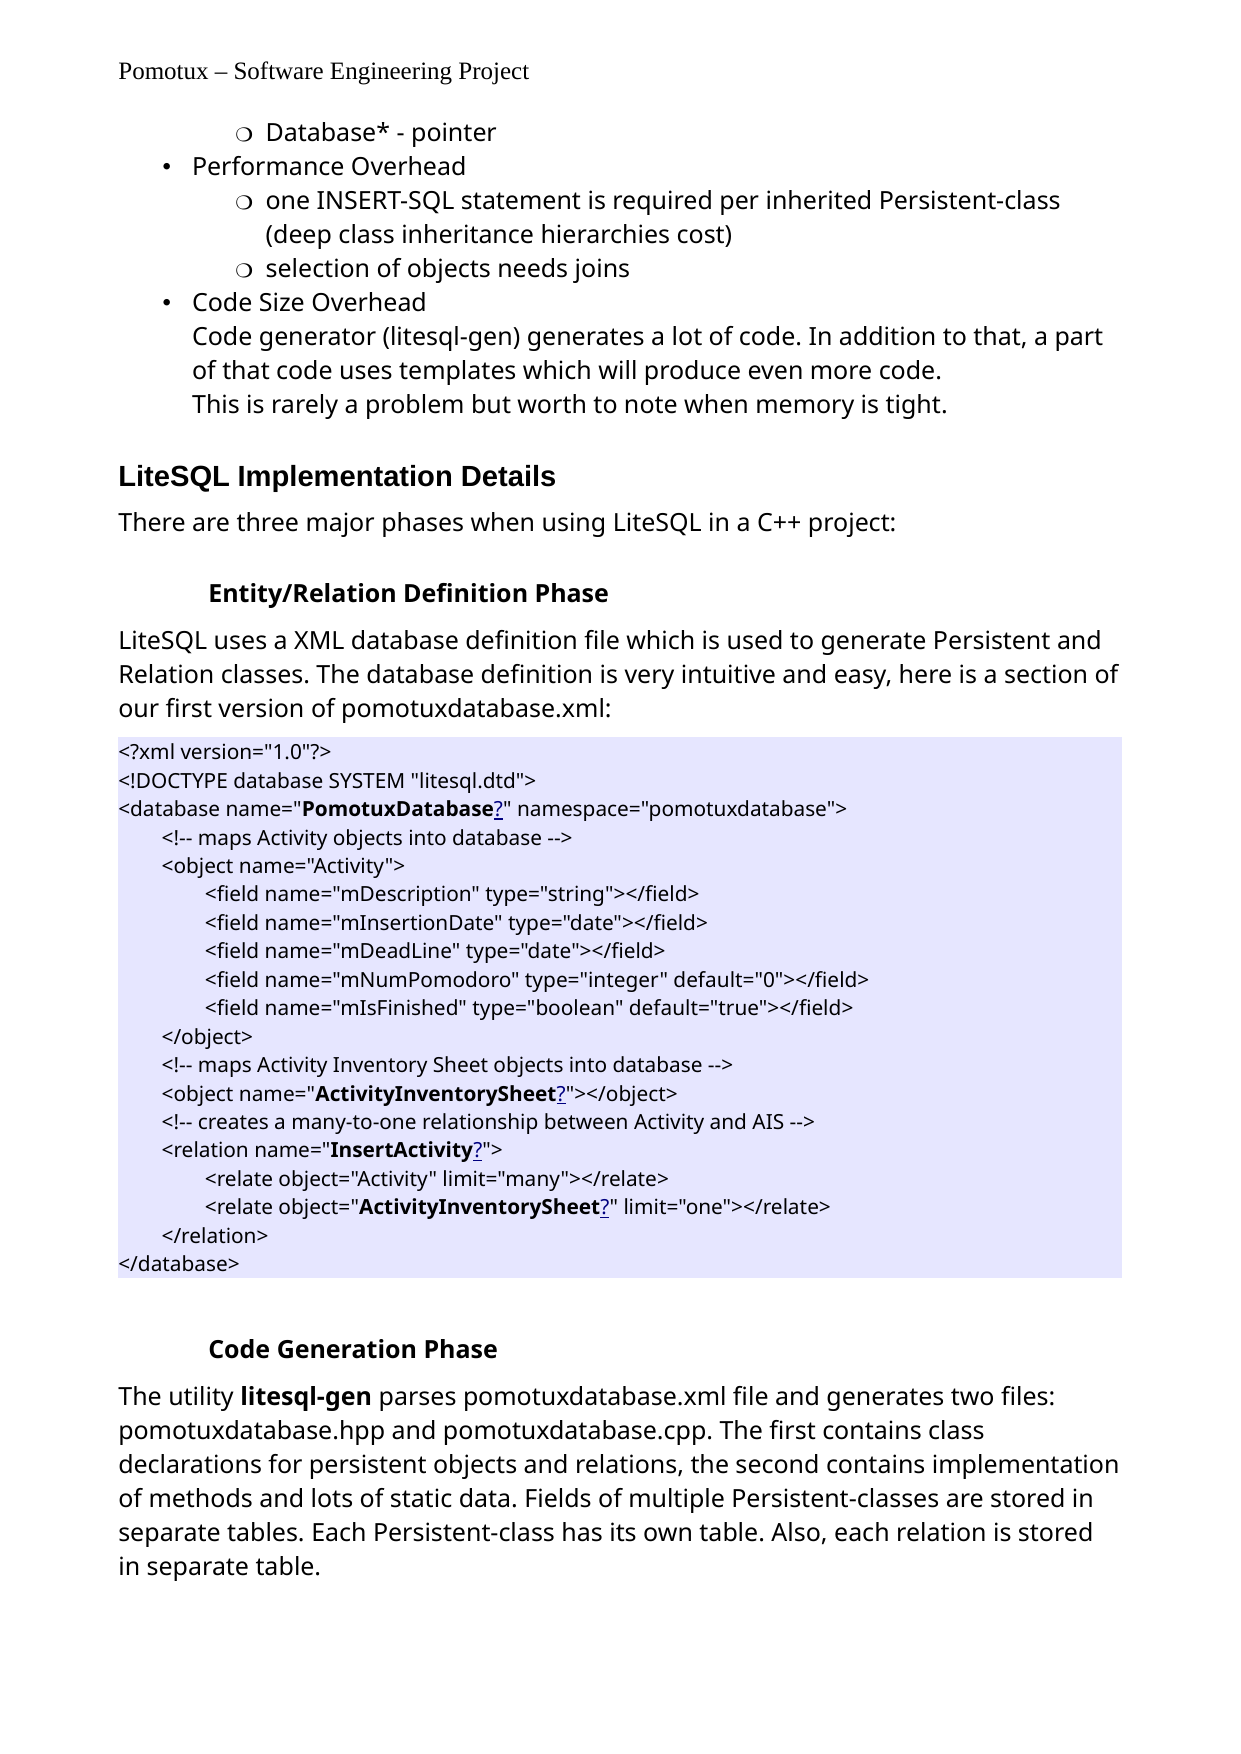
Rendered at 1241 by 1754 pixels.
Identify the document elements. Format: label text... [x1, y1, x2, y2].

text <field name="mNumPomodoro" type="integer" default="0"></field> [118, 965, 1122, 993]
text <object name="Activity"> [118, 851, 1122, 879]
list Code Size Overhead Code generator (litesql-gen) generates a lot of code. In addition to that, a part of that code uses templates which will produce even more code. This is rarely a problem but worth to note when memory is tight. [162, 285, 1122, 421]
text <!-- maps Activity objects into database --> [118, 823, 1122, 851]
text <field name="mDeadLine" type="date"></field> [118, 936, 1122, 965]
text <relate object="Activity" limit="many"></relate> [118, 1164, 1122, 1192]
text </database> [118, 1249, 1122, 1278]
subtitle Entity/Relation Definition Phase [118, 576, 1122, 610]
text </relation> [118, 1221, 1122, 1249]
list Database* - pointer [236, 114, 1122, 148]
text LiteSQL uses a XML database definition file which is used to generate Persistent and Relation classes. The database definition is very intuitive and easy, here is a section of our first version of pomotuxdatabase.xml: [118, 623, 1122, 725]
text <field name="mIsFinished" type="boolean" default="true"></field> [118, 993, 1122, 1022]
text <field name="mDescription" type="string"></field> [118, 879, 1122, 908]
text <!DOCTYPE database SYSTEM "litesql.dtd"> [118, 766, 1122, 794]
text <field name="mInsertionDate" type="date"></field> [118, 908, 1122, 936]
text <relate object="ActivityInventorySheet?" limit="one"></relate> [118, 1192, 1122, 1221]
subtitle Code Generation Phase [118, 1332, 1122, 1366]
list selection of objects needs joins [236, 251, 1122, 285]
text <database name="PomotuxDatabase?" namespace="pomotuxdatabase"> [118, 794, 1122, 823]
list Performance Overhead [162, 148, 1122, 183]
text </object> [118, 1022, 1122, 1050]
text <?xml version="1.0"?> [118, 737, 1122, 766]
subtitle LiteSQL Implementation Details [118, 458, 1122, 492]
text <!-- creates a many-to-one relationship between Activity and AIS --> [118, 1107, 1122, 1136]
text <relation name="InsertActivity?"> [118, 1136, 1122, 1164]
list one INSERT-SQL statement is required per inherited Persistent-class (deep class inheritance hierarchies cost) [236, 183, 1122, 251]
text <object name="ActivityInventorySheet?"></object> [118, 1079, 1122, 1107]
text <!-- maps Activity Inventory Sheet objects into database --> [118, 1050, 1122, 1079]
text There are three major phases when using LiteSQL in a C++ project: [118, 504, 1122, 539]
text The utility litesql-gen parses pomotuxdatabase.xml file and generates two files: pomotuxdatabase.hpp and pomotuxdatabase.cpp. The first contains class declarations for persistent objects and relations, the second contains implementation of methods and lots of static data. Fields of multiple Persistent-classes are stored in separate tables. Each Persistent-class has its own table. Also, each relation is stored in separate table. [118, 1379, 1122, 1583]
